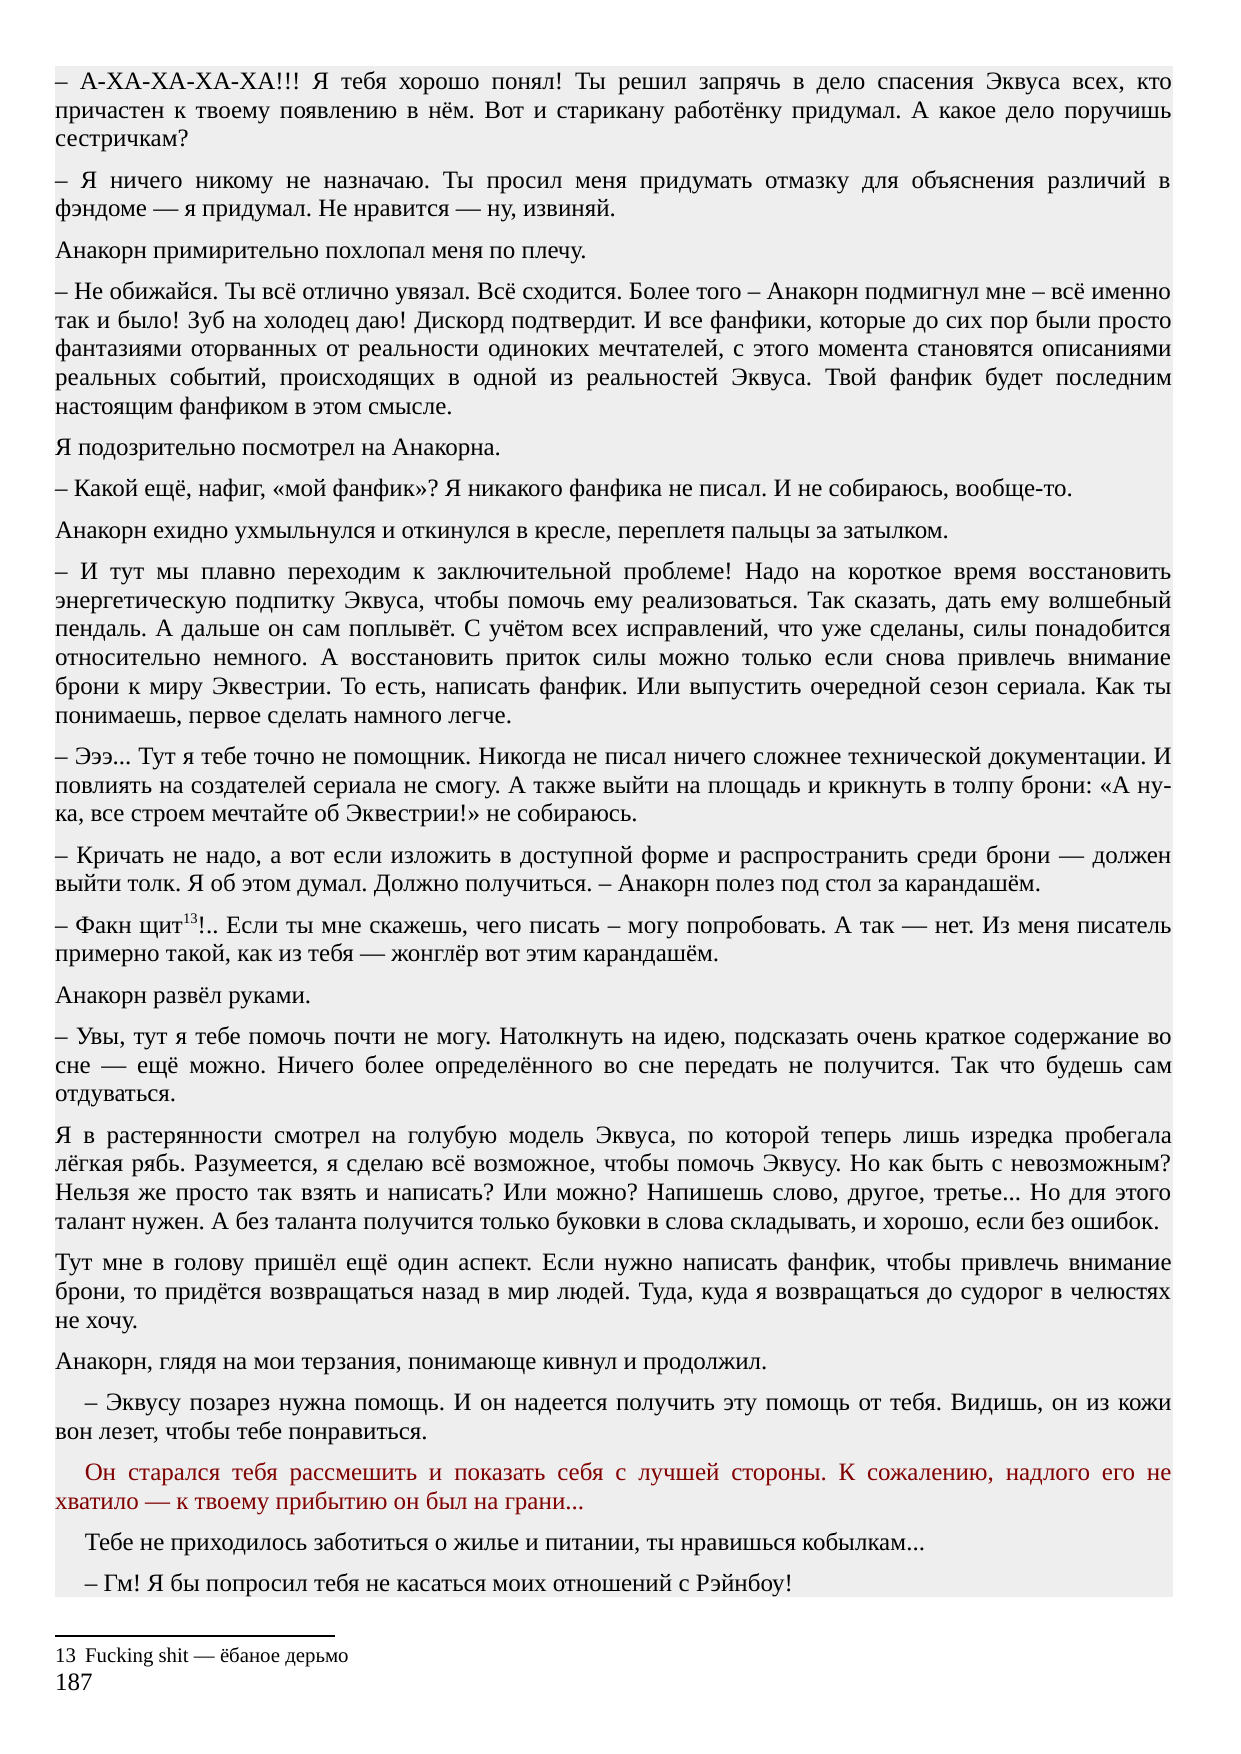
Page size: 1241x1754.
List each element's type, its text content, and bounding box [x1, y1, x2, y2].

text Тут мне в голову пришёл ещё один аспект. Если нужно написать фанфик, чтобы привлечь внимание брони, то придётся возвращаться назад в мир людей. Туда, куда я возвращаться до судорог в челюстях не хочу. [55, 1247, 1173, 1333]
text – Не обижайся. Ты всё отлично увязал. Всё сходится. Более того – Анакорн подмигнул мне – всё именно так и было! Зуб на холодец даю! Дискорд подтвердит. И все фанфики, которые до сих пор были просто фантазиями оторванных от реальности одиноких мечтателей, с этого момента становятся описаниями реальных событий, происходящих в одной из реальностей Эквуса. Твой фанфик будет последним настоящим фанфиком в этом смысле. [55, 276, 1173, 420]
text Анакорн, глядя на мои терзания, понимающе кивнул и продолжил. [55, 1346, 1173, 1375]
text – Кричать не надо, а вот если изложить в доступной форме и распространить среди брони — должен выйти толк. Я об этом думал. Должно получиться. – Анакорн полез под стол за карандашём. [55, 840, 1173, 897]
text Анакорн ехидно ухмыльнулся и откинулся в кресле, переплетя пальцы за затылком. [55, 515, 1173, 543]
text – Я ничего никому не назначаю. Ты просил меня придумать отмазку для объяснения различий в фэндоме — я придумал. Не нравится — ну, извиняй. [55, 165, 1173, 222]
text – А-ХА-ХА-ХА-ХА!!! Я тебя хорошо понял! Ты решил запрячь в дело спасения Эквуса всех, кто причастен к твоему появлению в нём. Вот и старикану работёнку придумал. А какое дело поручишь сестричкам? [55, 66, 1173, 152]
text Он старался тебя рассмешить и показать себя с лучшей стороны. К сожалению, надлого его не хватило — к твоему прибытию он был на грани... [55, 1457, 1173, 1515]
text – Какой ещё, нафиг, «мой фанфик»? Я никакого фанфика не писал. И не собираюсь, вообще-то. [55, 473, 1173, 502]
text – И тут мы плавно переходим к заключительной проблеме! Надо на короткое время восстановить энергетическую подпитку Эквуса, чтобы помочь ему реализоваться. Так сказать, дать ему волшебный пендаль. А дальше он сам поплывёт. С учётом всех исправлений, что уже сделаны, силы понадобится относительно немного. А восстановить приток силы можно только если снова привлечь внимание брони к миру Эквестрии. То есть, написать фанфик. Или выпустить очередной сезон сериала. Как ты понимаешь, первое сделать намного легче. [55, 556, 1173, 728]
text Анакорн развёл руками. [55, 980, 1173, 1008]
text Тебе не приходилось заботиться о жилье и питании, ты нравишься кобылкам... [55, 1527, 1173, 1556]
text Я подозрительно посмотрел на Анакорна. [55, 432, 1173, 461]
text – Увы, тут я тебе помочь почти не могу. Натолкнуть на идею, подсказать очень краткое содержание во сне — ещё можно. Ничего более определённого во сне передать не получится. Так что будешь сам отдуваться. [55, 1021, 1173, 1107]
text – Эквусу позарез нужна помощь. И он надеется получить эту помощь от тебя. Видишь, он из кожи вон лезет, чтобы тебе понравиться. [55, 1387, 1173, 1445]
text – Гм! Я бы попросил тебя не касаться моих отношений с Рэйнбоу! [55, 1568, 1173, 1597]
text Анакорн примирительно похлопал меня по плечу. [55, 235, 1173, 263]
text – Факн щит!.. Если ты мне скажешь, чего писать – могу попробовать. А так — нет. Из меня писатель примерно такой, как из тебя — жонглёр вот этим карандашём. [55, 910, 1173, 967]
text – Эээ... Тут я тебе точно не помощник. Никогда не писал ничего сложнее технической документации. И повлиять на создателей сериала не смогу. А также выйти на площадь и крикнуть в толпу брони: «А ну-ка, все строем мечтайте об Эквестрии!» не собираюсь. [55, 741, 1173, 827]
text Я в растерянности смотрел на голубую модель Эквуса, по которой теперь лишь изредка пробегала лёгкая рябь. Разумеется, я сделаю всё возможное, чтобы помочь Эквусу. Но как быть с невозможным? Нельзя же просто так взять и написать? Или можно? Напишешь слово, другое, третье... Но для этого талант нужен. А без таланта получится только буковки в слова складывать, и хорошо, если без ошибок. [55, 1120, 1173, 1235]
text Fucking shit — ёбаное дерьмо [55, 1642, 1173, 1667]
